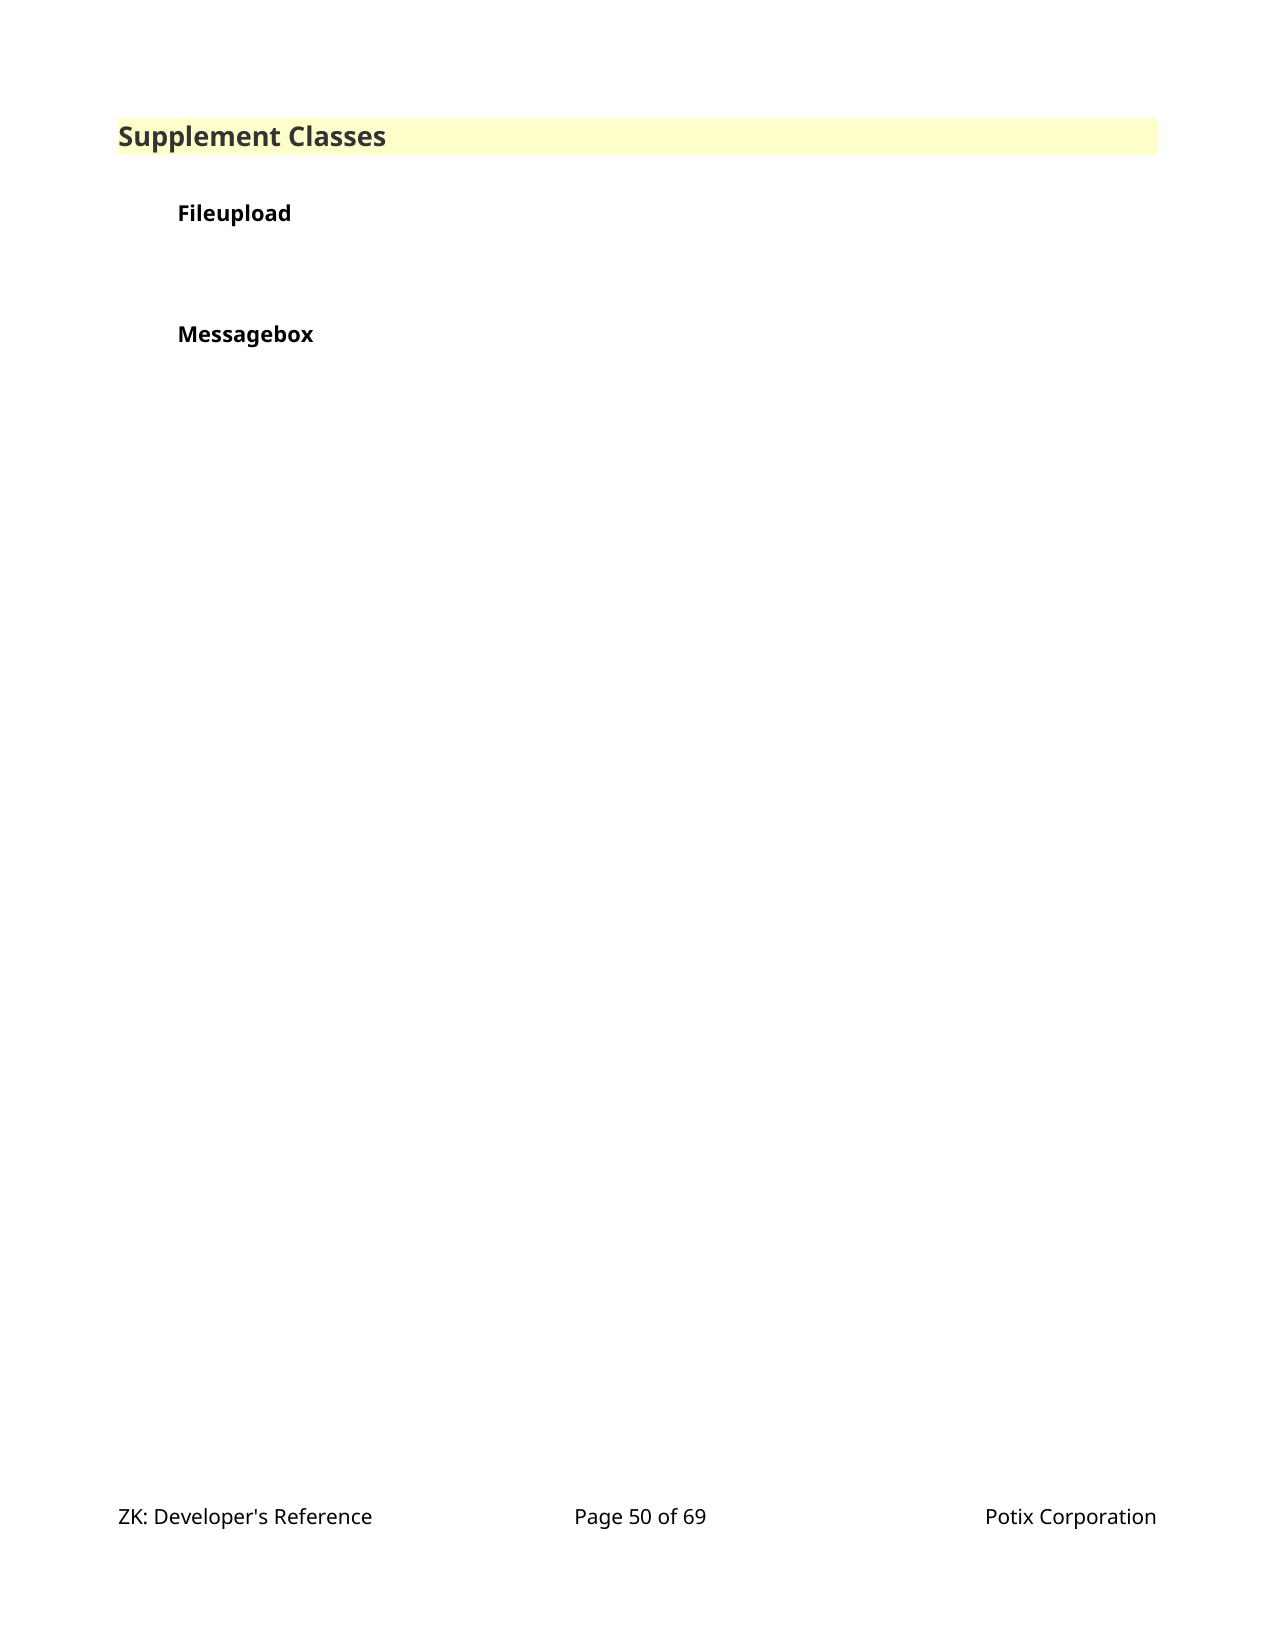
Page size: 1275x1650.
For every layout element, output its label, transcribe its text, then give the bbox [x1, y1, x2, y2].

subtitle Messagebox [177, 319, 1157, 349]
subtitle Supplement Classes [118, 118, 1157, 155]
subtitle Fileupload [177, 197, 1157, 227]
